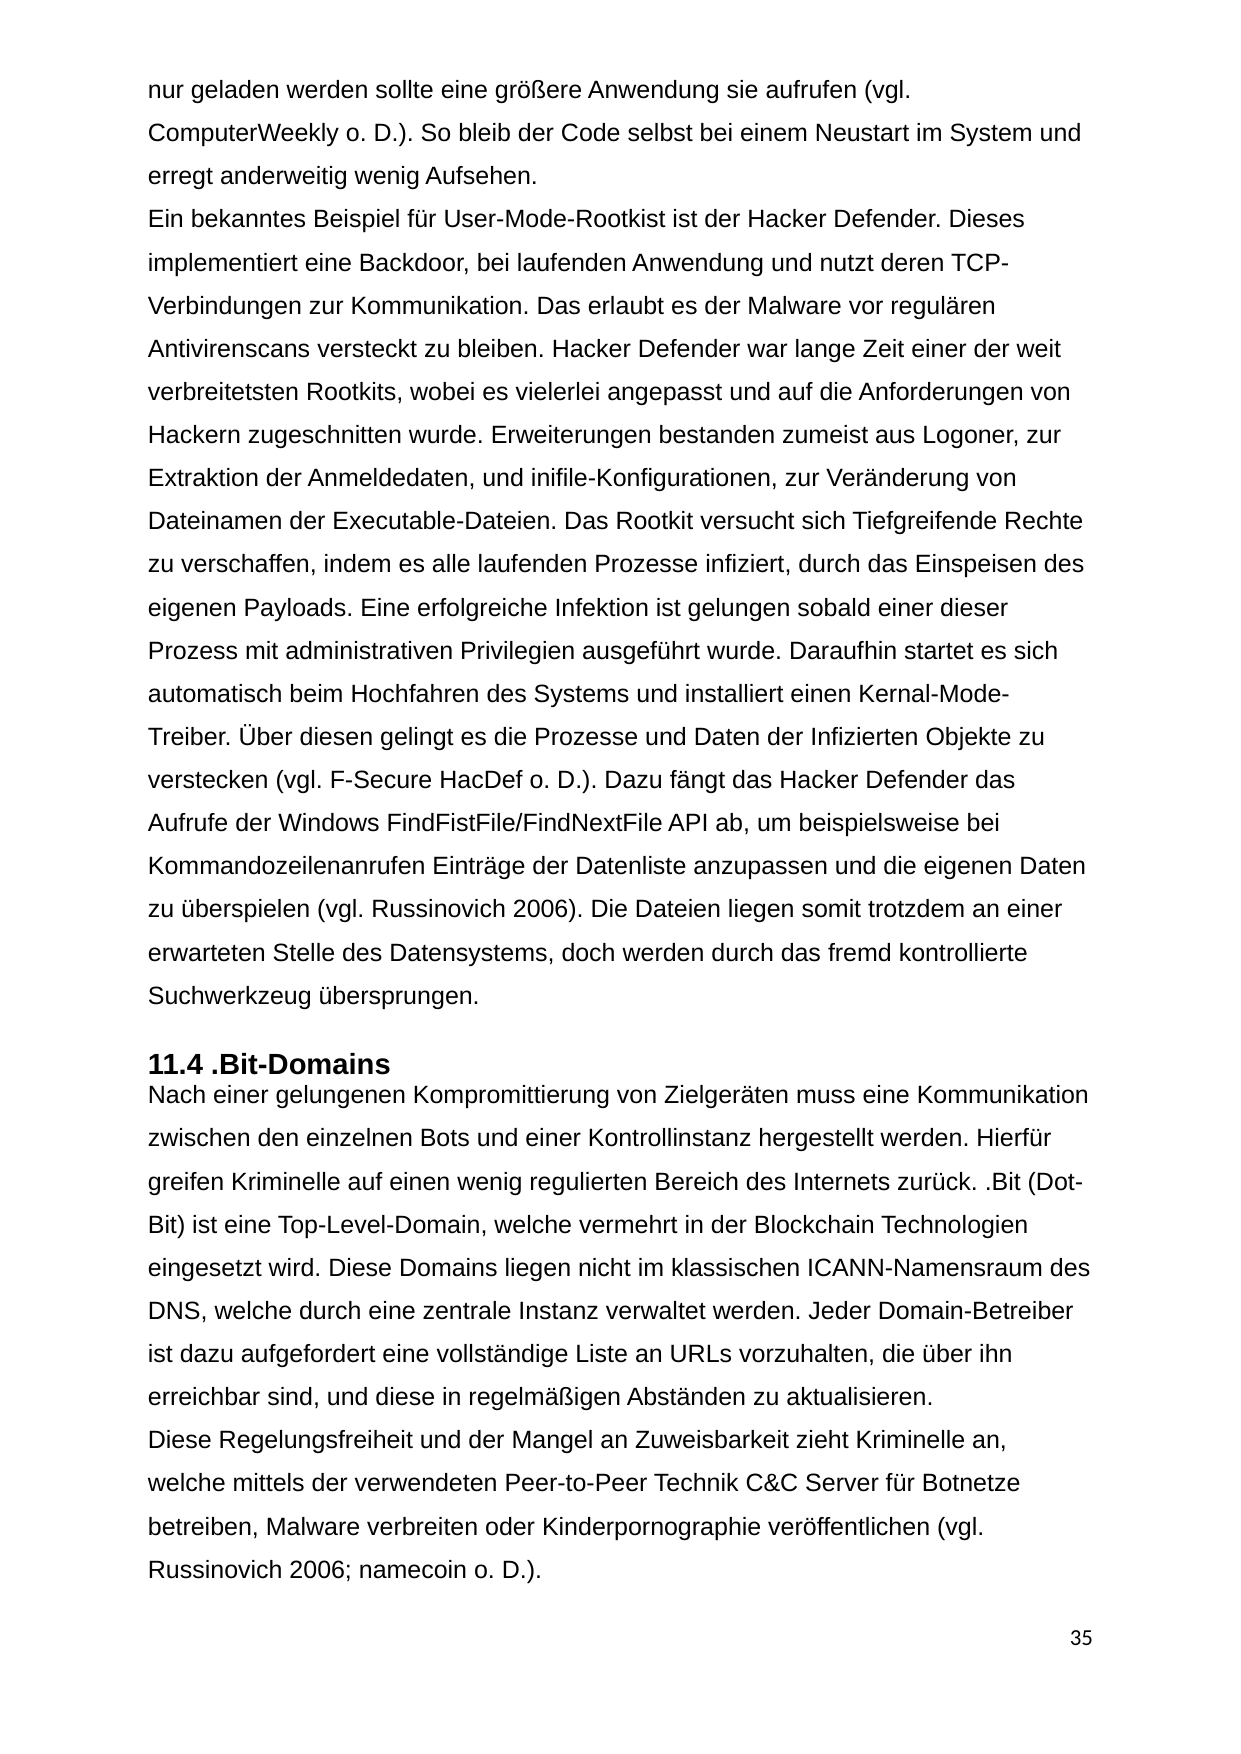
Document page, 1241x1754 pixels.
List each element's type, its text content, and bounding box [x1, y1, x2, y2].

text Nach einer gelungenen Kompromittierung von Zielgeräten muss eine Kommunikation zwischen den einzelnen Bots und einer Kontrollinstanz hergestellt werden. Hierfür greifen Kriminelle auf einen wenig regulierten Bereich des Internets zurück. .Bit (Dot-Bit) ist eine Top-Level-Domain, welche vermehrt in der Blockchain Technologien eingesetzt wird. Diese Domains liegen nicht im klassischen ICANN-Namensraum des DNS, welche durch eine zentrale Instanz verwaltet werden. Jeder Domain-Betreiber ist dazu aufgefordert eine vollständige Liste an URLs vorzuhalten, die über ihn erreichbar sind, und diese in regelmäßigen Abständen zu aktualisieren. Diese Regelungsfreiheit und der Mangel an Zuweisbarkeit zieht Kriminelle an, welche mittels der verwendeten Peer-to-Peer Technik C&C Server für Botnetze betreiben, Malware verbreiten oder Kinderpornographie veröffentlichen (vgl. Russinovich 2006; namecoin o. D.). [148, 1080, 1093, 1583]
text nur geladen werden sollte eine größere Anwendung sie aufrufen (vgl. ComputerWeekly o. D.). So bleib der Code selbst bei einem Neustart im System und erregt anderweitig wenig Aufsehen. Ein bekanntes Beispiel für User-Mode-Rootkist ist der Hacker Defender. Dieses implementiert eine Backdoor, bei laufenden Anwendung und nutzt deren TCP-Verbindungen zur Kommunikation. Das erlaubt es der Malware vor regulären Antivirenscans versteckt zu bleiben. Hacker Defender war lange Zeit einer der weit verbreitetsten Rootkits, wobei es vielerlei angepasst und auf die Anforderungen von Hackern zugeschnitten wurde. Erweiterungen bestanden zumeist aus Logoner, zur Extraktion der Anmeldedaten, und inifile-Konfigurationen, zur Veränderung von Dateinamen der Executable-Dateien. Das Rootkit versucht sich Tiefgreifende Rechte zu verschaffen, indem es alle laufenden Prozesse infiziert, durch das Einspeisen des eigenen Payloads. Eine erfolgreiche Infektion ist gelungen sobald einer dieser Prozess mit administrativen Privilegien ausgeführt wurde. Daraufhin startet es sich automatisch beim Hochfahren des Systems und installiert einen Kernal-Mode-Treiber. Über diesen gelingt es die Prozesse und Daten der Infizierten Objekte zu verstecken (vgl. F-Secure HacDef o. D.). Dazu fängt das Hacker Defender das Aufrufe der Windows FindFistFile/FindNextFile API ab, um beispielsweise bei Kommandozeilenanrufen Einträge der Datenliste anzupassen und die eigenen Daten zu überspielen (vgl. Russinovich 2006). Die Dateien liegen somit trotzdem an einer erwarteten Stelle des Datensystems, doch werden durch das fremd kontrollierte Suchwerkzeug übersprungen. [148, 75, 1093, 1009]
subtitle 11.4 .Bit-Domains [148, 1047, 1093, 1080]
